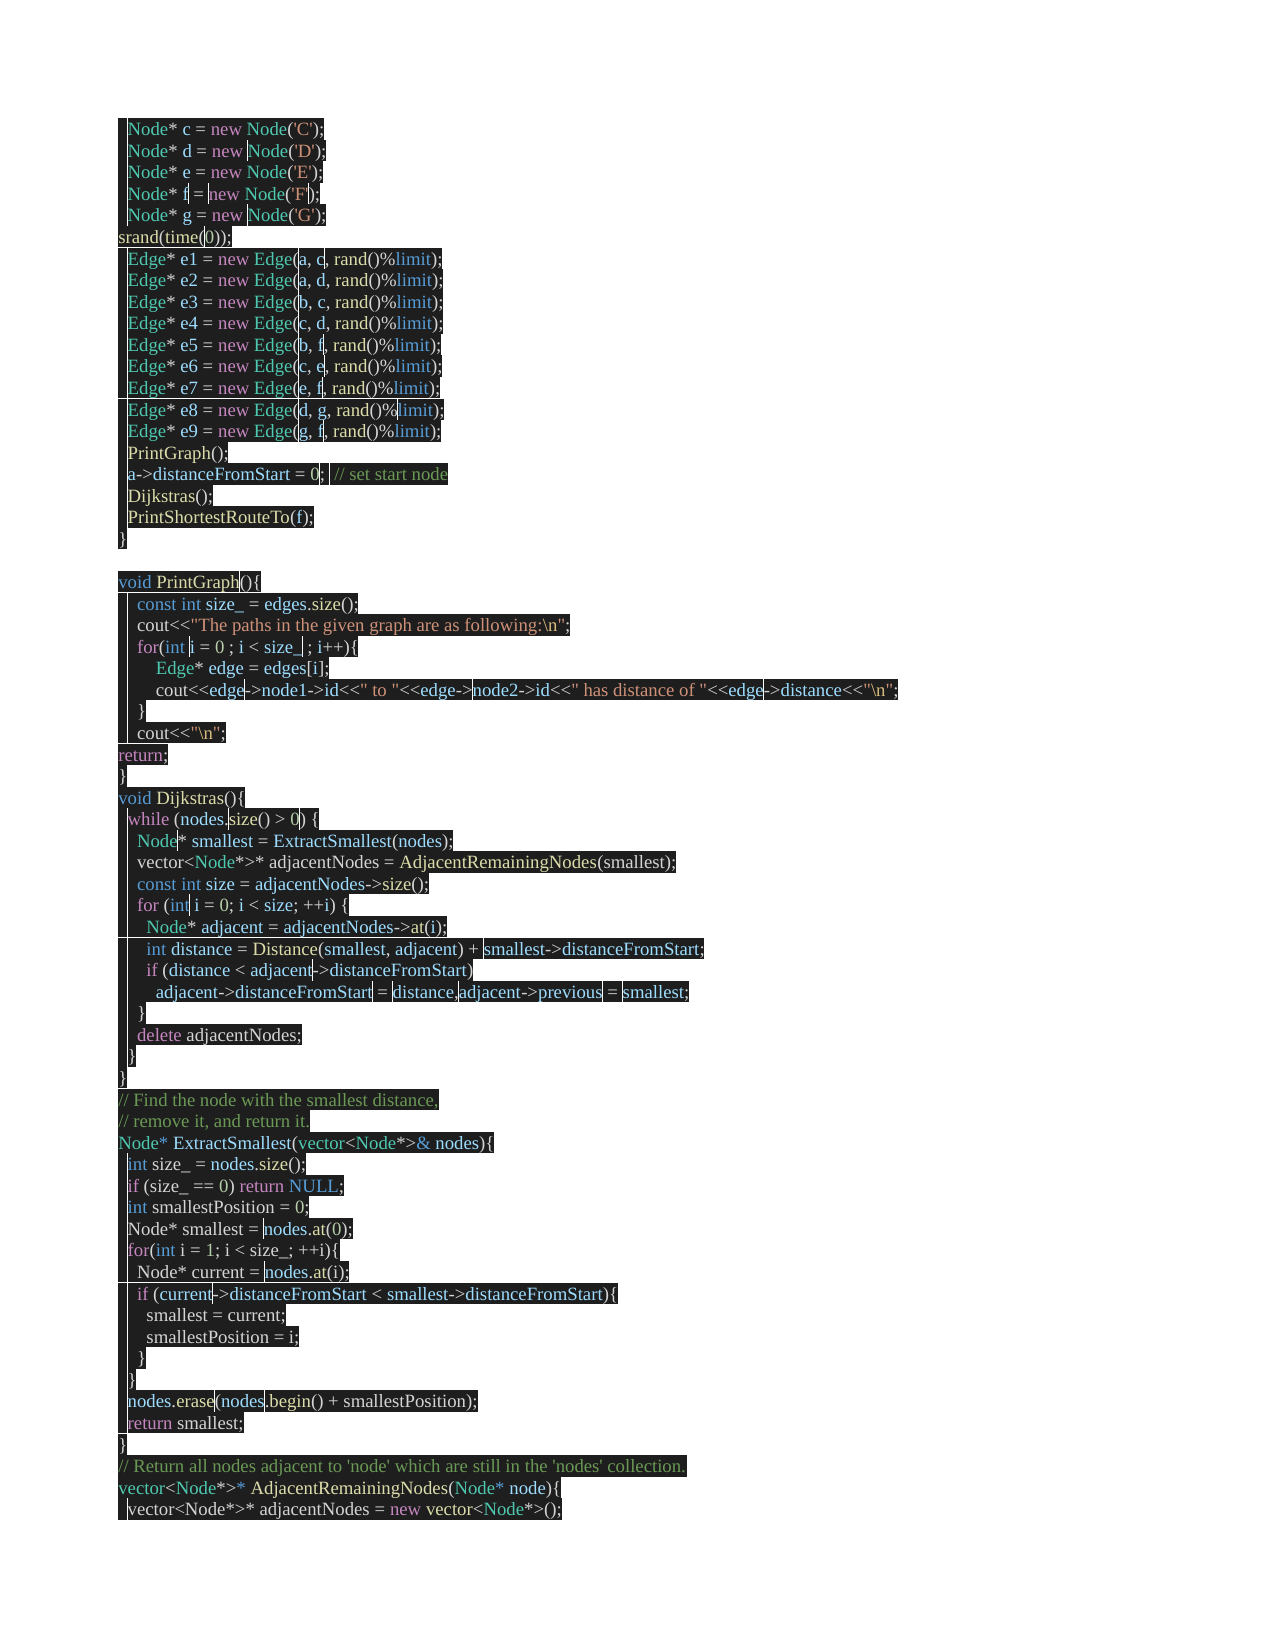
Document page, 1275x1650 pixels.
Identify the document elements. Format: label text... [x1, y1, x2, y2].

text return smallest; [118, 1412, 1157, 1433]
text PrintShortestRouteTo(f); [118, 506, 1157, 528]
text Edge* e5 = new Edge(b, f, rand()%limit); [118, 334, 1157, 355]
text Edge* e4 = new Edge(c, d, rand()%limit); [118, 312, 1157, 334]
text smallestPosition = i; [118, 1326, 1157, 1347]
text // Find the node with the smallest distance, [118, 1088, 1157, 1110]
text if (distance < adjacent->distanceFromStart) [118, 959, 1157, 981]
text int size_ = nodes.size(); [118, 1153, 1157, 1175]
text Edge* e7 = new Edge(e, f, rand()%limit); [118, 377, 1157, 398]
text cout<<"The paths in the given graph are as following:\n"; [118, 614, 1157, 636]
text void PrintGraph(){ [118, 571, 1157, 592]
text } [118, 700, 1157, 722]
text Edge* e2 = new Edge(a, d, rand()%limit); [118, 269, 1157, 291]
text } [118, 1369, 1157, 1390]
text delete adjacentNodes; [118, 1024, 1157, 1045]
text if (current->distanceFromStart < smallest->distanceFromStart){ [118, 1282, 1157, 1304]
text for (int i = 0; i < size; ++i) { [118, 894, 1157, 916]
text Node* g = new Node('G'); [118, 204, 1157, 226]
text Edge* e3 = new Edge(b, c, rand()%limit); [118, 291, 1157, 312]
text Node* c = new Node('C'); [118, 118, 1157, 140]
text vector<Node*>* adjacentNodes = AdjacentRemainingNodes(smallest); [118, 851, 1157, 873]
text smallest = current; [118, 1304, 1157, 1326]
text Node* current = nodes.at(i); [118, 1261, 1157, 1282]
text cout<<edge->node1->id<<" to "<<edge->node2->id<<" has distance of "<<edge->distance<<"\n"; [118, 679, 1157, 700]
text Node* f = new Node('F'); [118, 183, 1157, 204]
text Edge* e9 = new Edge(g, f, rand()%limit); [118, 420, 1157, 442]
text } [118, 1002, 1157, 1024]
text for(int i = 0 ; i < size_ ; i++){ [118, 636, 1157, 657]
text Node* smallest = nodes.at(0); [118, 1218, 1157, 1239]
text int distance = Distance(smallest, adjacent) + smallest->distanceFromStart; [118, 937, 1157, 959]
text } [118, 1067, 1157, 1088]
text if (size_ == 0) return NULL; [118, 1175, 1157, 1196]
text const int size_ = edges.size(); [118, 592, 1157, 614]
text Edge* e1 = new Edge(a, c, rand()%limit); [118, 247, 1157, 269]
text Node* adjacent = adjacentNodes->at(i); [118, 916, 1157, 937]
text } [118, 528, 1157, 549]
text } [118, 1433, 1157, 1455]
text cout<<"\n"; [118, 722, 1157, 743]
text Node* d = new Node('D'); [118, 140, 1157, 161]
text // remove it, and return it. [118, 1110, 1157, 1132]
text srand(time(0)); [118, 226, 1157, 247]
text } [118, 765, 1157, 787]
text Node* ExtractSmallest(vector<Node*>& nodes){ [118, 1132, 1157, 1153]
text vector<Node*>* adjacentNodes = new vector<Node*>(); [118, 1498, 1157, 1520]
text a->distanceFromStart = 0; // set start node [118, 463, 1157, 485]
text return; [118, 743, 1157, 765]
text PrintGraph(); [118, 442, 1157, 463]
text } [118, 1045, 1157, 1067]
text Edge* e6 = new Edge(c, e, rand()%limit); [118, 355, 1157, 377]
text Node* e = new Node('E'); [118, 161, 1157, 183]
text Dijkstras(); [118, 485, 1157, 506]
text } [118, 1347, 1157, 1369]
text // Return all nodes adjacent to 'node' which are still in the 'nodes' collection. [118, 1455, 1157, 1477]
text Node* smallest = ExtractSmallest(nodes); [118, 830, 1157, 851]
text int smallestPosition = 0; [118, 1196, 1157, 1218]
text for(int i = 1; i < size_; ++i){ [118, 1239, 1157, 1261]
text void Dijkstras(){ [118, 787, 1157, 808]
text const int size = adjacentNodes->size(); [118, 873, 1157, 894]
text while (nodes.size() > 0) { [118, 808, 1157, 830]
text Edge* edge = edges[i]; [118, 657, 1157, 679]
text vector<Node*>* AdjacentRemainingNodes(Node* node){ [118, 1477, 1157, 1498]
text adjacent->distanceFromStart = distance,adjacent->previous = smallest; [118, 981, 1157, 1002]
text nodes.erase(nodes.begin() + smallestPosition); [118, 1390, 1157, 1412]
text Edge* e8 = new Edge(d, g, rand()%limit); [118, 398, 1157, 420]
